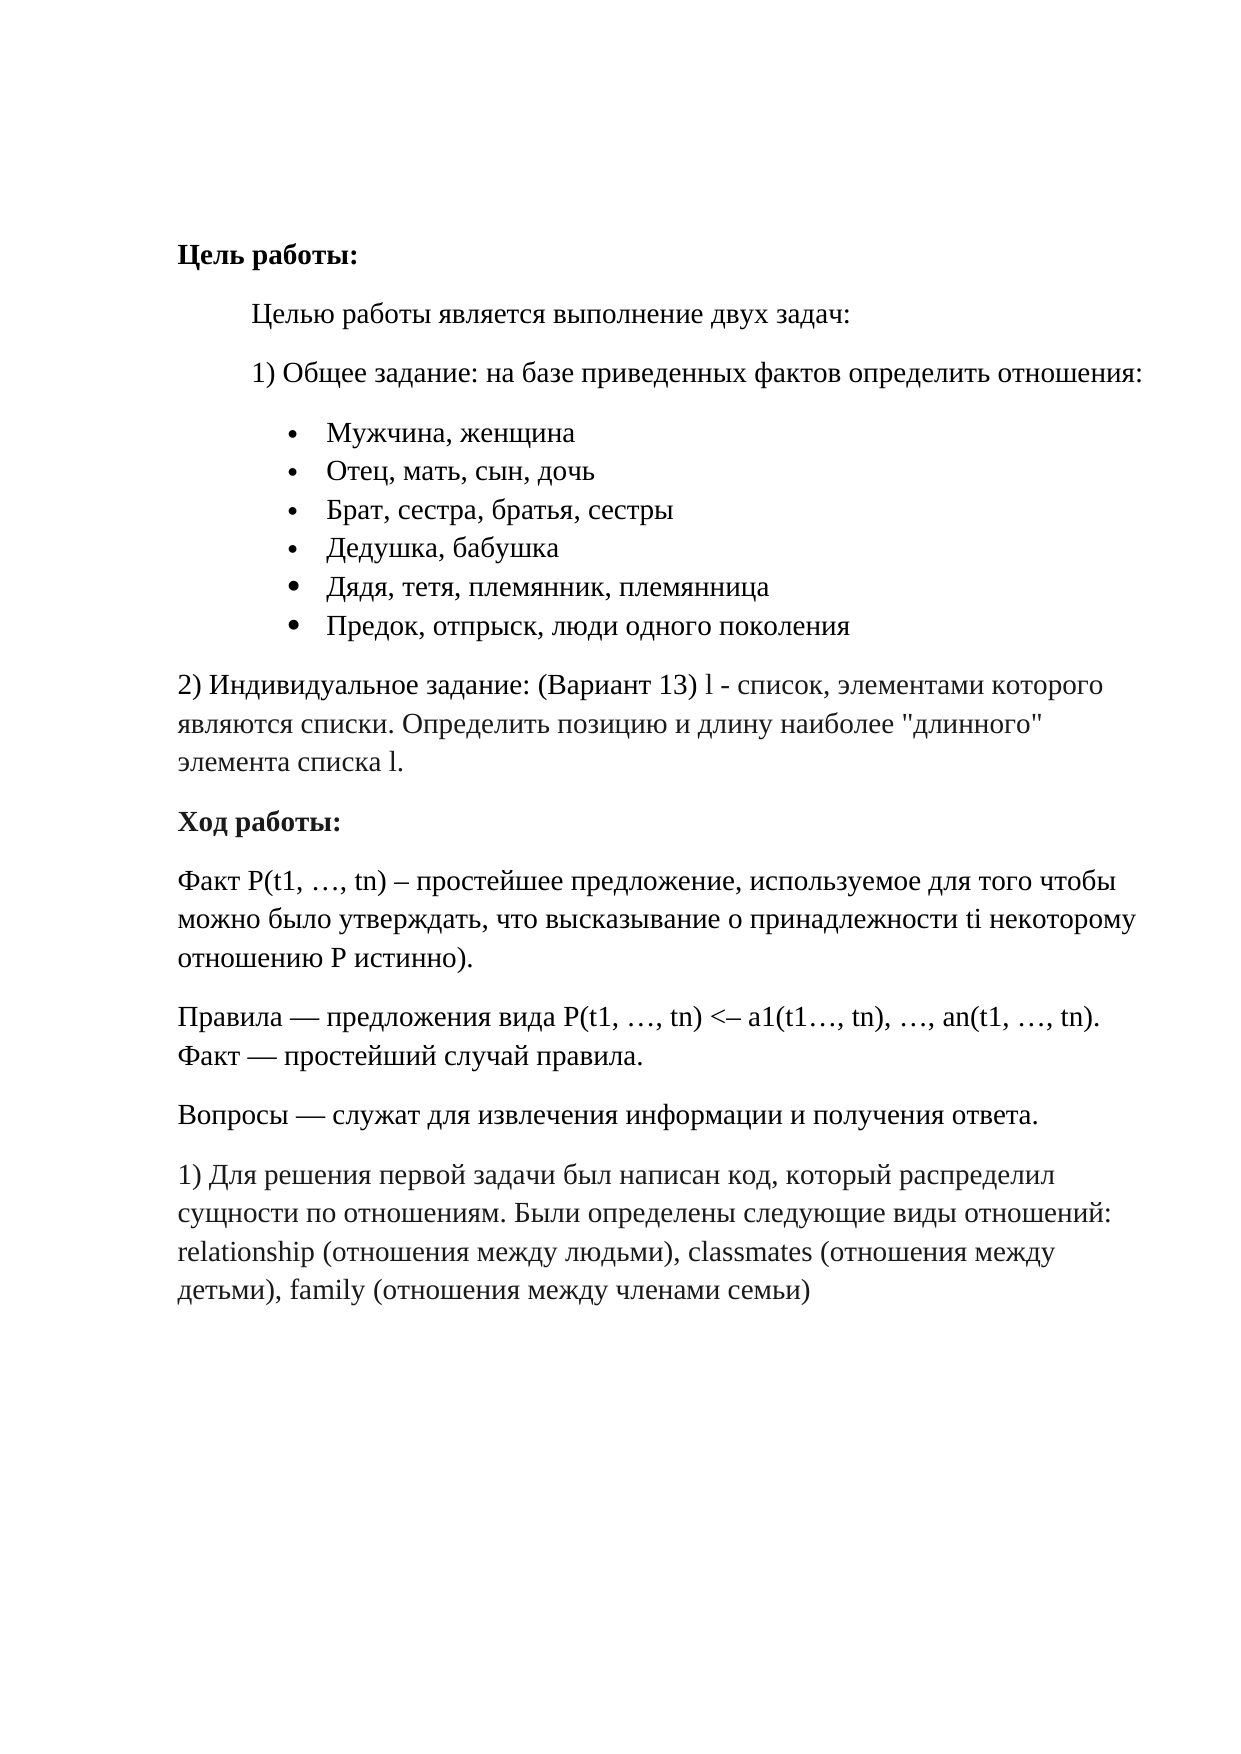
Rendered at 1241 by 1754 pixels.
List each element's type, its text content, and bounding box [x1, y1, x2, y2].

list Мужчина, женщина [288, 415, 1152, 448]
list Брат, сестра, братья, сестры [288, 492, 1152, 526]
text Правила — предложения вида P(t1, …, tn) <– a1(t1…, tn), …, an(t1, …, tn). Факт — простейший случай правила. [177, 999, 1152, 1072]
text 2) Индивидуальное задание: (Вариант 13) l - список, элементами которого являются списки. Определить позицию и длину наиболее "длинного" элемента списка l. [177, 667, 1152, 778]
text Факт P(t1, …, tn) – простейшее предложение, используемое для того чтобы можно было утверждать, что высказывание о принадлежности ti некоторому отношению P истинно). [177, 863, 1152, 974]
text 1) Общее задание: на базе приведенных фактов определить отношения: [251, 356, 1152, 389]
text Ход работы: [177, 804, 1152, 837]
list Дядя, тетя, племянник, племянница [288, 569, 1152, 603]
text Целью работы является выполнение двух задач: [251, 296, 1152, 330]
list Предок, отпрыск, люди одного поколения [288, 608, 1152, 641]
text Вопросы — служат для извлечения информации и получения ответа. [177, 1097, 1152, 1131]
text Цель работы: [177, 237, 1152, 270]
list Дедушка, бабушка [288, 531, 1152, 564]
text 1) Для решения первой задачи был написан код, который распределил сущности по отношениям. Были определены следующие виды отношений: relationship (отношения между людьми), classmates (отношения между детьми), family (отношения между членами семьи) [177, 1157, 1152, 1306]
list Отец, мать, сын, дочь [288, 453, 1152, 487]
